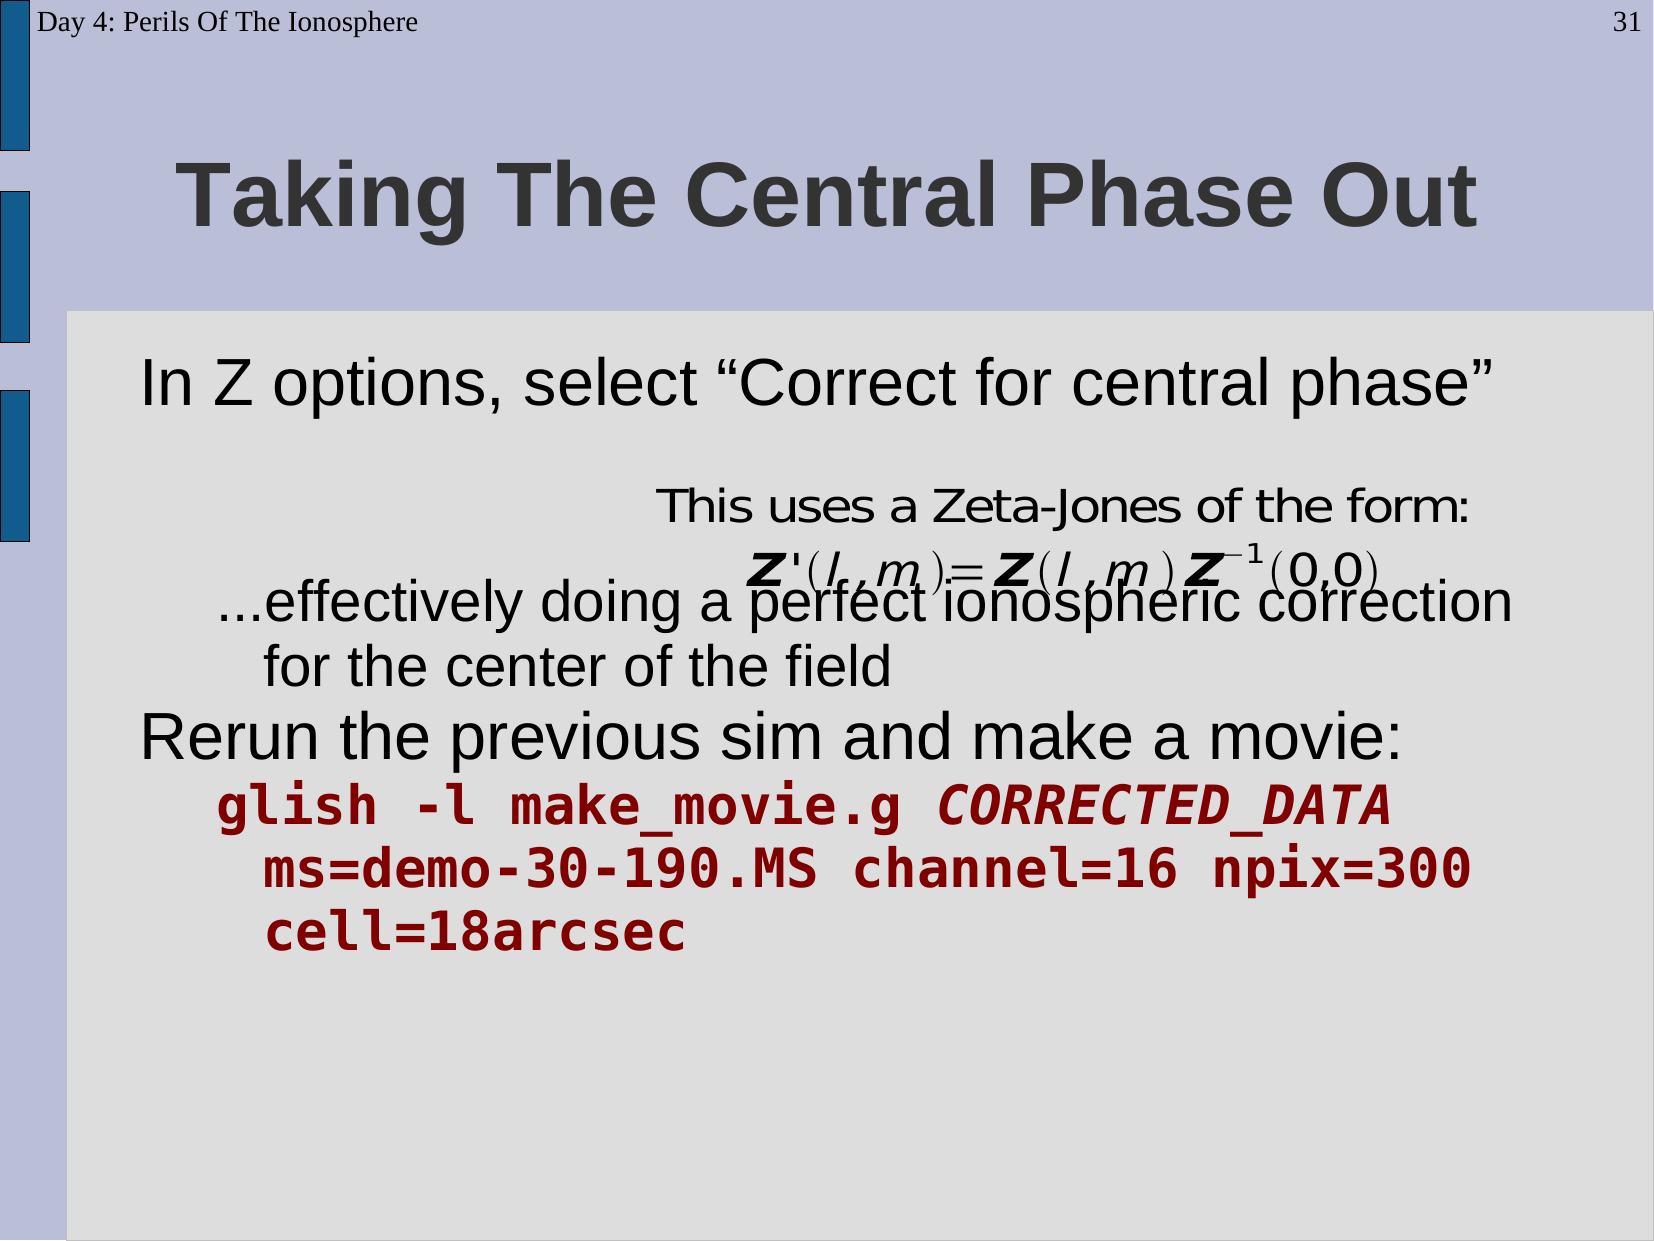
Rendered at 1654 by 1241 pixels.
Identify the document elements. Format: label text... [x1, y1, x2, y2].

chart [646, 472, 1477, 600]
title Taking The Central Phase Out [121, 98, 1534, 291]
list In Z options, select “Correct for central phase” ...effectively doing a perfect ionospheric correction for the center of the field Rerun the previous sim and make a movie: glish -l make_movie.g CORRECTED_DATA ms=demo-30-190.MS channel=16 npix=300 cell=18arcsec [121, 344, 1534, 1112]
